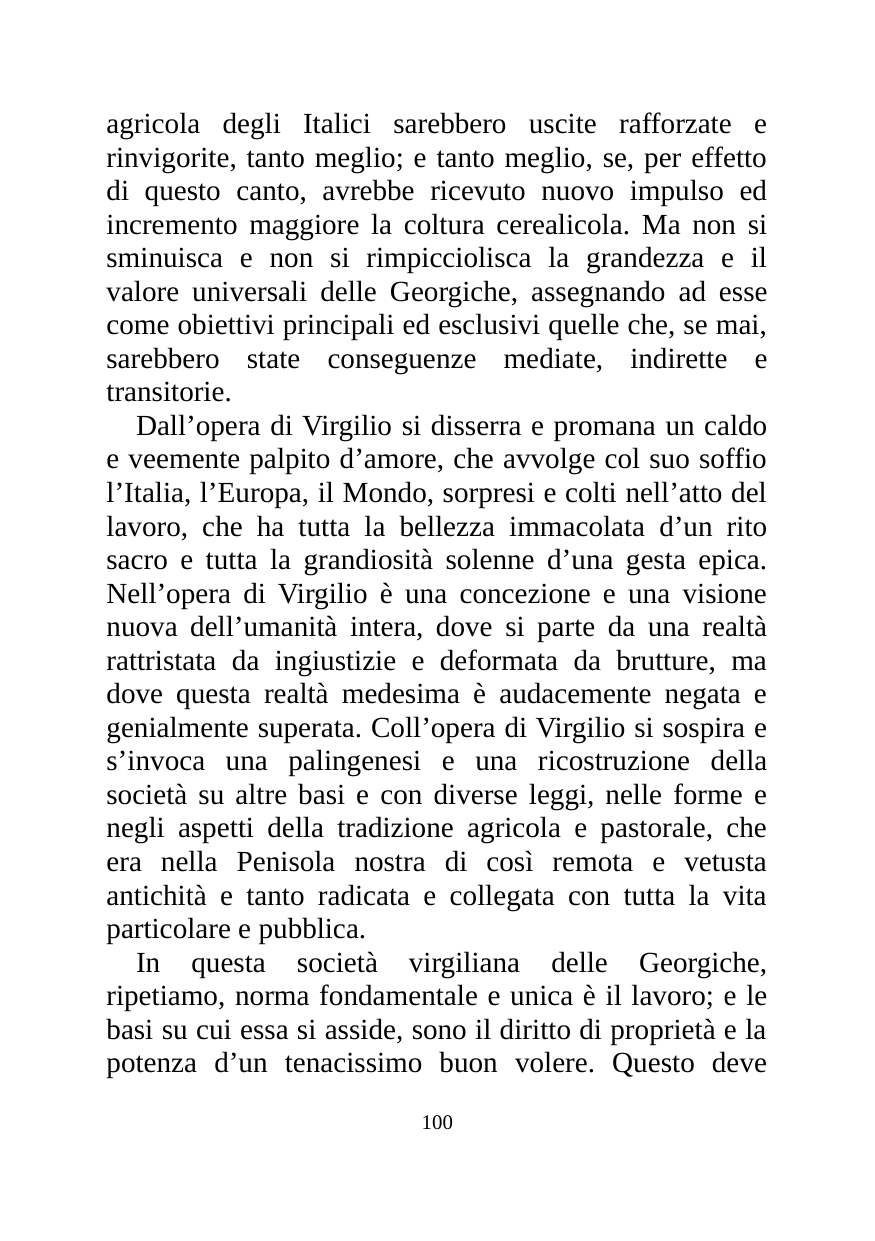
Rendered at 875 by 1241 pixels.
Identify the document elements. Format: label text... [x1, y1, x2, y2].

text Dall’opera di Virgilio si disserra e promana un caldo e veemente palpito d’amore, che avvolge col suo soffio l’Italia, l’Europa, il Mondo, sorpresi e colti nell’atto del lavoro, che ha tutta la bellezza immacolata d’un rito sacro e tutta la grandiosità solenne d’una gesta epica. Nell’opera di Virgilio è una concezione e una visione nuova dell’umanità intera, dove si parte da una realtà rattristata da ingiustizie e deformata da brutture, ma dove questa realtà medesima è audacemente negata e genialmente superata. Coll’opera di Virgilio si sospira e s’invoca una palingenesi e una ricostruzione della società su altre basi e con diverse leggi, nelle forme e negli aspetti della tradizione agricola e pastorale, che era nella Penisola nostra di così remota e vetusta antichità e tanto radicata e collegata con tutta la vita particolare e pubblica. [106, 408, 768, 945]
text agricola degli Italici sarebbero uscite rafforzate e rinvigorite, tanto meglio; e tanto meglio, se, per effetto di questo canto, avrebbe ricevuto nuovo impulso ed incremento maggiore la coltura cerealicola. Ma non si sminuisca e non si rimpicciolisca la grandezza e il valore universali delle Georgiche, assegnando ad esse come obiettivi principali ed esclusivi quelle che, se mai, sarebbero state conseguenze mediate, indirette e transitorie. [106, 106, 768, 408]
text In questa società virgiliana delle Georgiche, ripetiamo, norma fondamentale e unica è il lavoro; e le basi su cui essa si asside, sono il diritto di proprietà e la potenza d’un tenacissimo buon volere. Questo deve [106, 945, 768, 1079]
